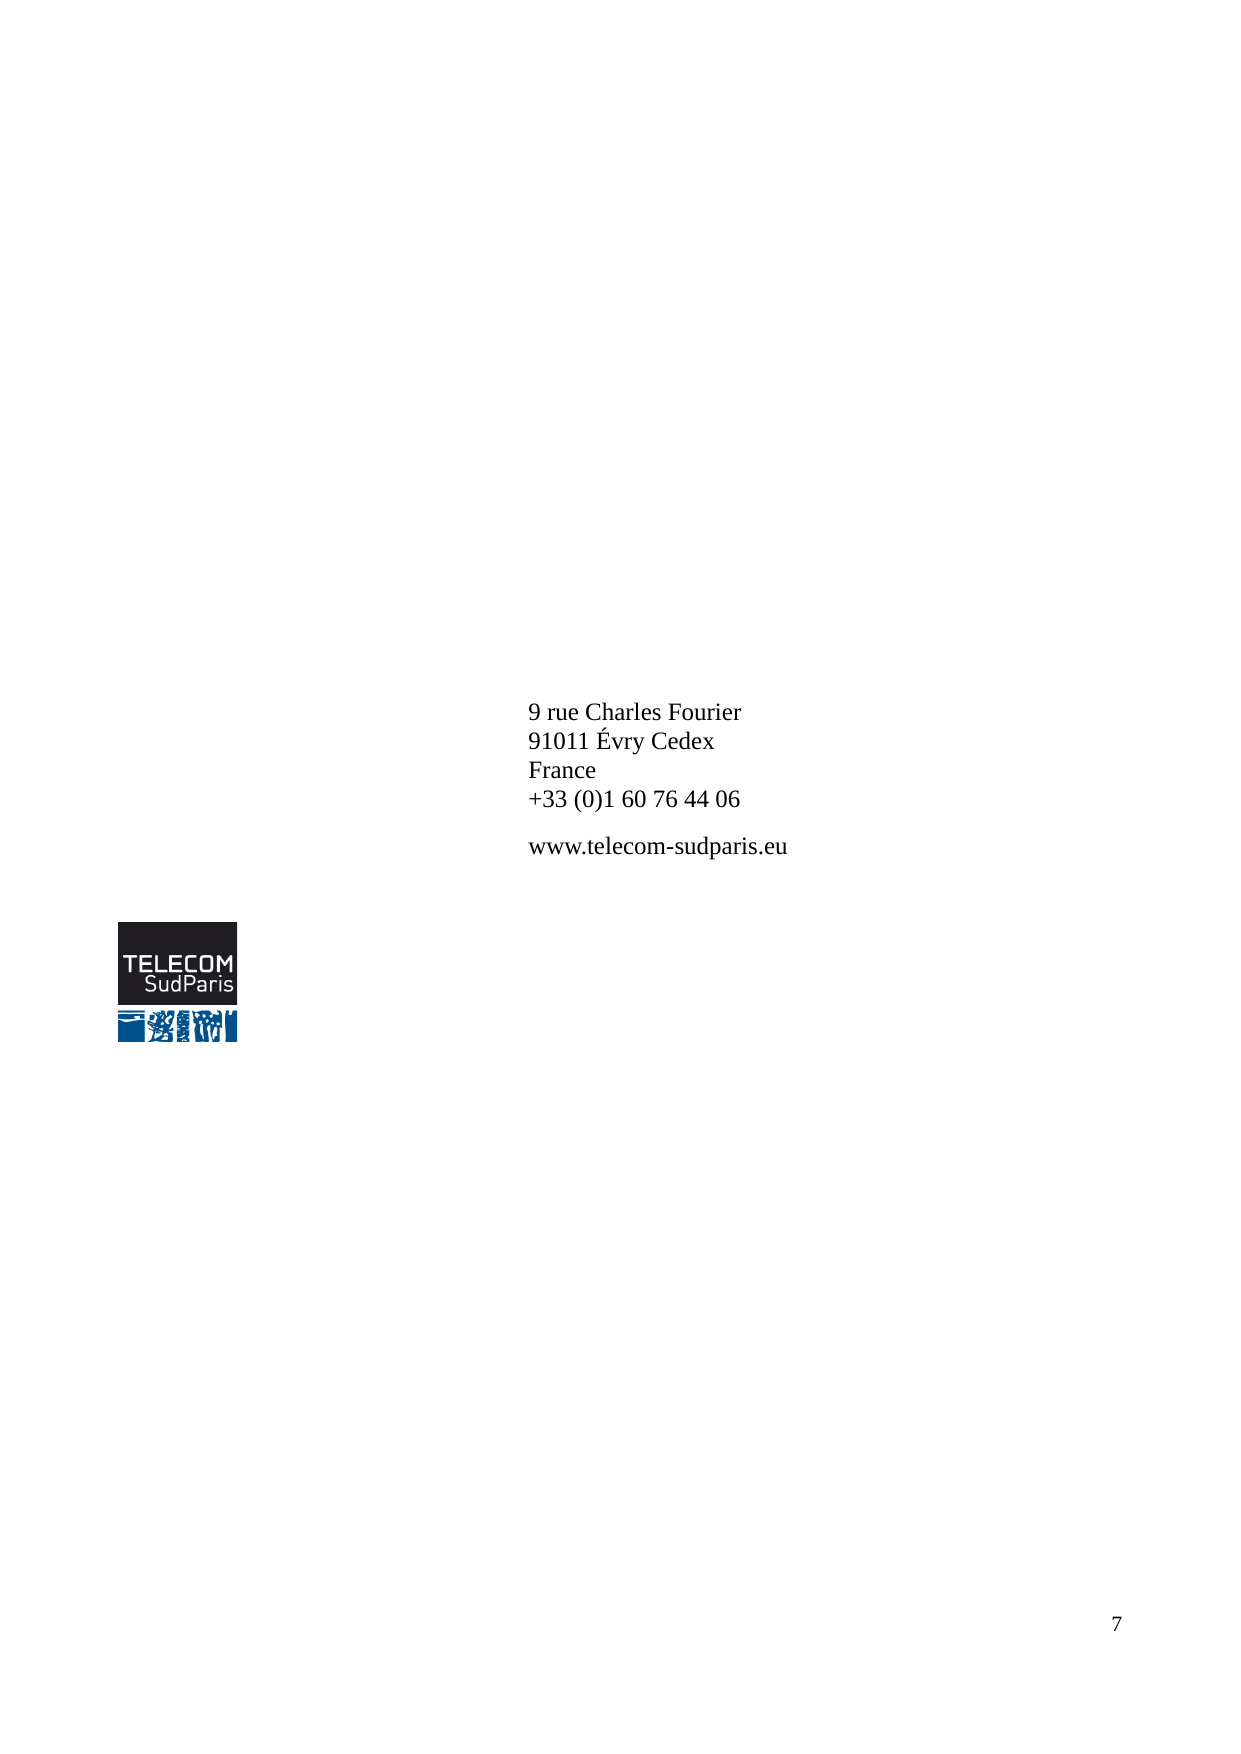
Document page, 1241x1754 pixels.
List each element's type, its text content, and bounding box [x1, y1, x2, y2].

table_cell [238, 922, 1066, 1041]
picture [118, 922, 238, 1042]
table_header 9 rue Charles Fourier 91011 Évry Cedex France +33 (0)1 60 76 44 06 www.telecom-sudparis.eu [517, 521, 1066, 922]
table_header [107, 521, 517, 922]
table_cell [107, 922, 118, 1041]
